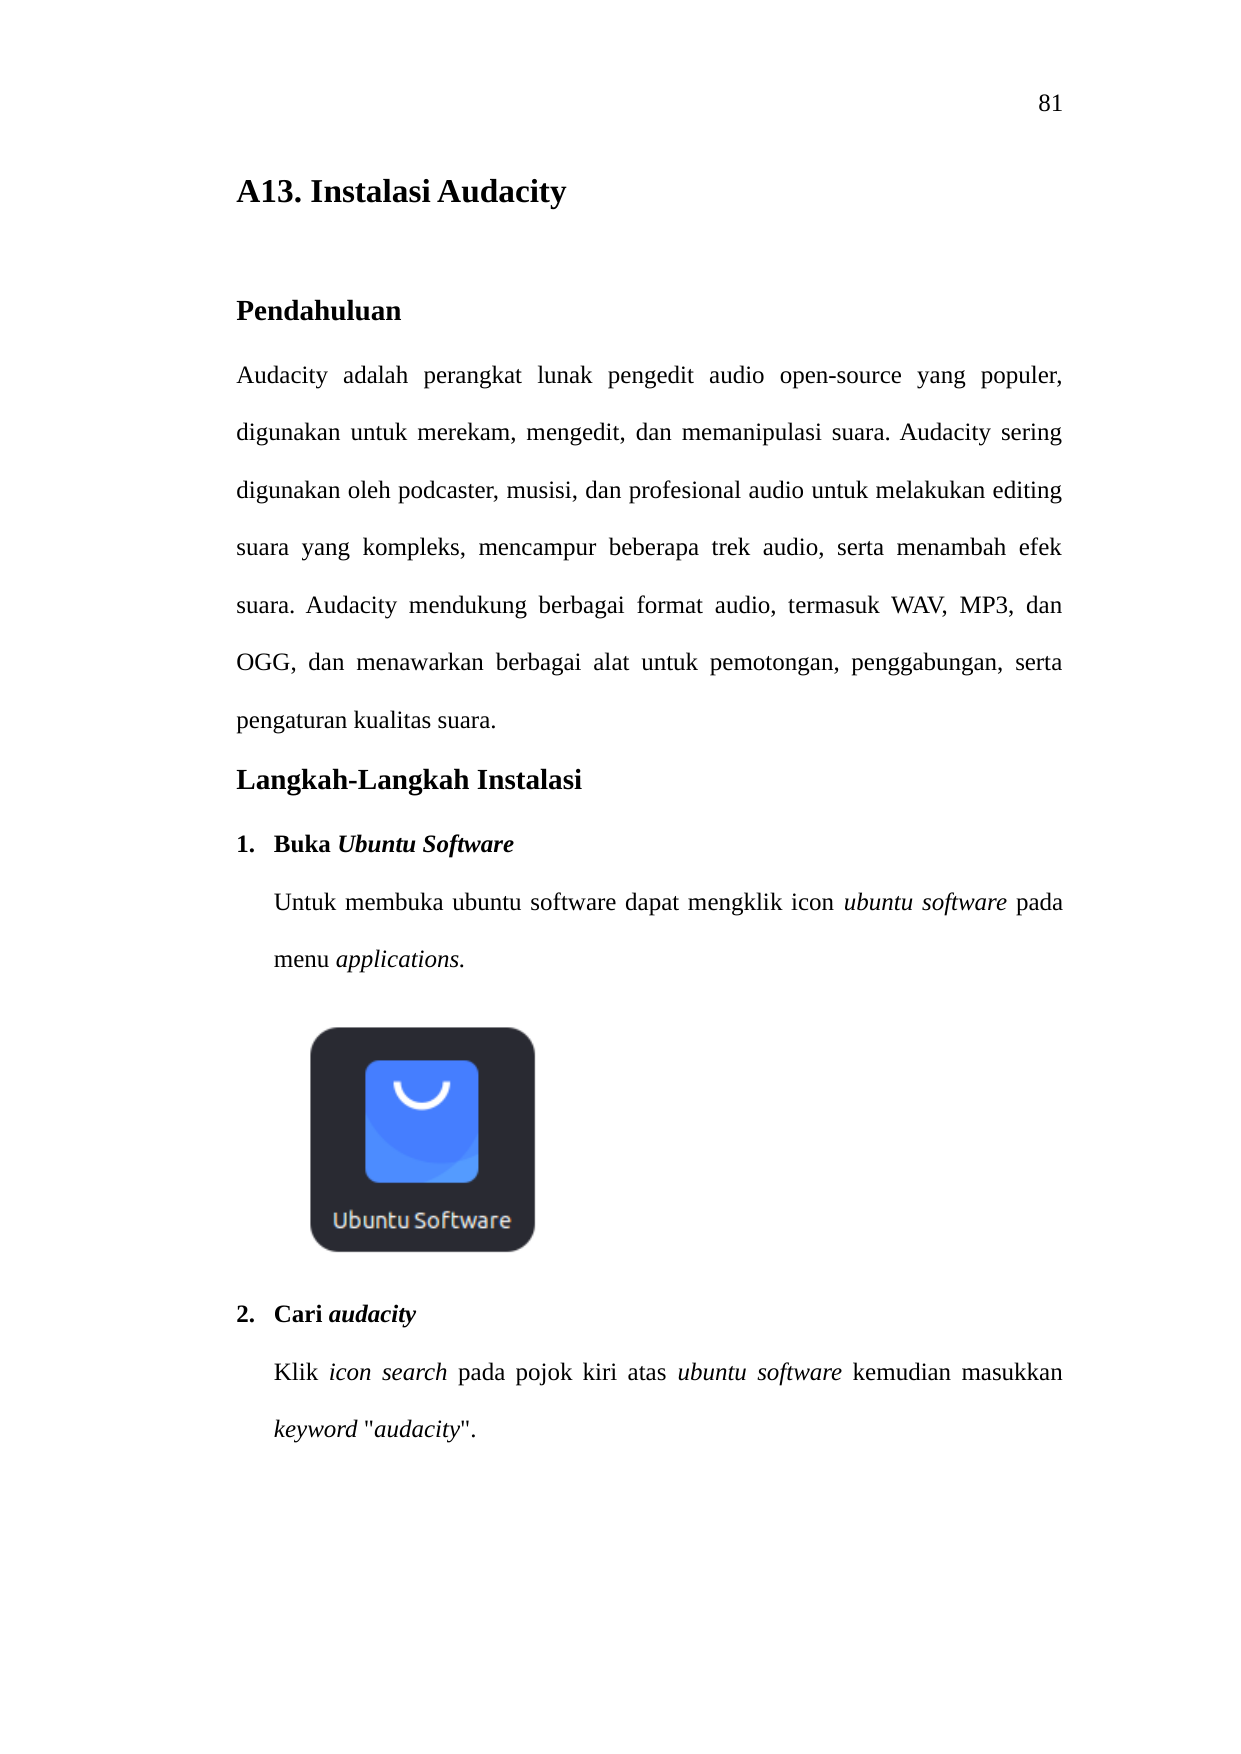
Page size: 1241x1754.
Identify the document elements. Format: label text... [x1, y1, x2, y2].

list Cari audacity [236, 1299, 1063, 1328]
list Buka Ubuntu Software [236, 829, 1063, 858]
picture [273, 1002, 576, 1271]
list Klik icon search pada pojok kiri atas ubuntu software kemudian masukkan keyword "audacity". [236, 1357, 1063, 1443]
text Langkah-Langkah Instalasi [236, 762, 1063, 796]
list Untuk membuka ubuntu software dapat mengklik icon ubuntu software pada menu applications. [236, 887, 1063, 973]
subtitle A13. Instalasi Audacity [236, 172, 1063, 210]
text Audacity adalah perangkat lunak pengedit audio open-source yang populer, digunakan untuk merekam, mengedit, dan memanipulasi suara. Audacity sering digunakan oleh podcaster, musisi, dan profesional audio untuk melakukan editing suara yang kompleks, mencampur beberapa trek audio, serta menambah efek suara. Audacity mendukung berbagai format audio, termasuk WAV, MP3, dan OGG, dan menawarkan berbagai alat untuk pemotongan, penggabungan, serta pengaturan kualitas suara. [236, 360, 1063, 734]
text Pendahuluan [236, 293, 1063, 326]
